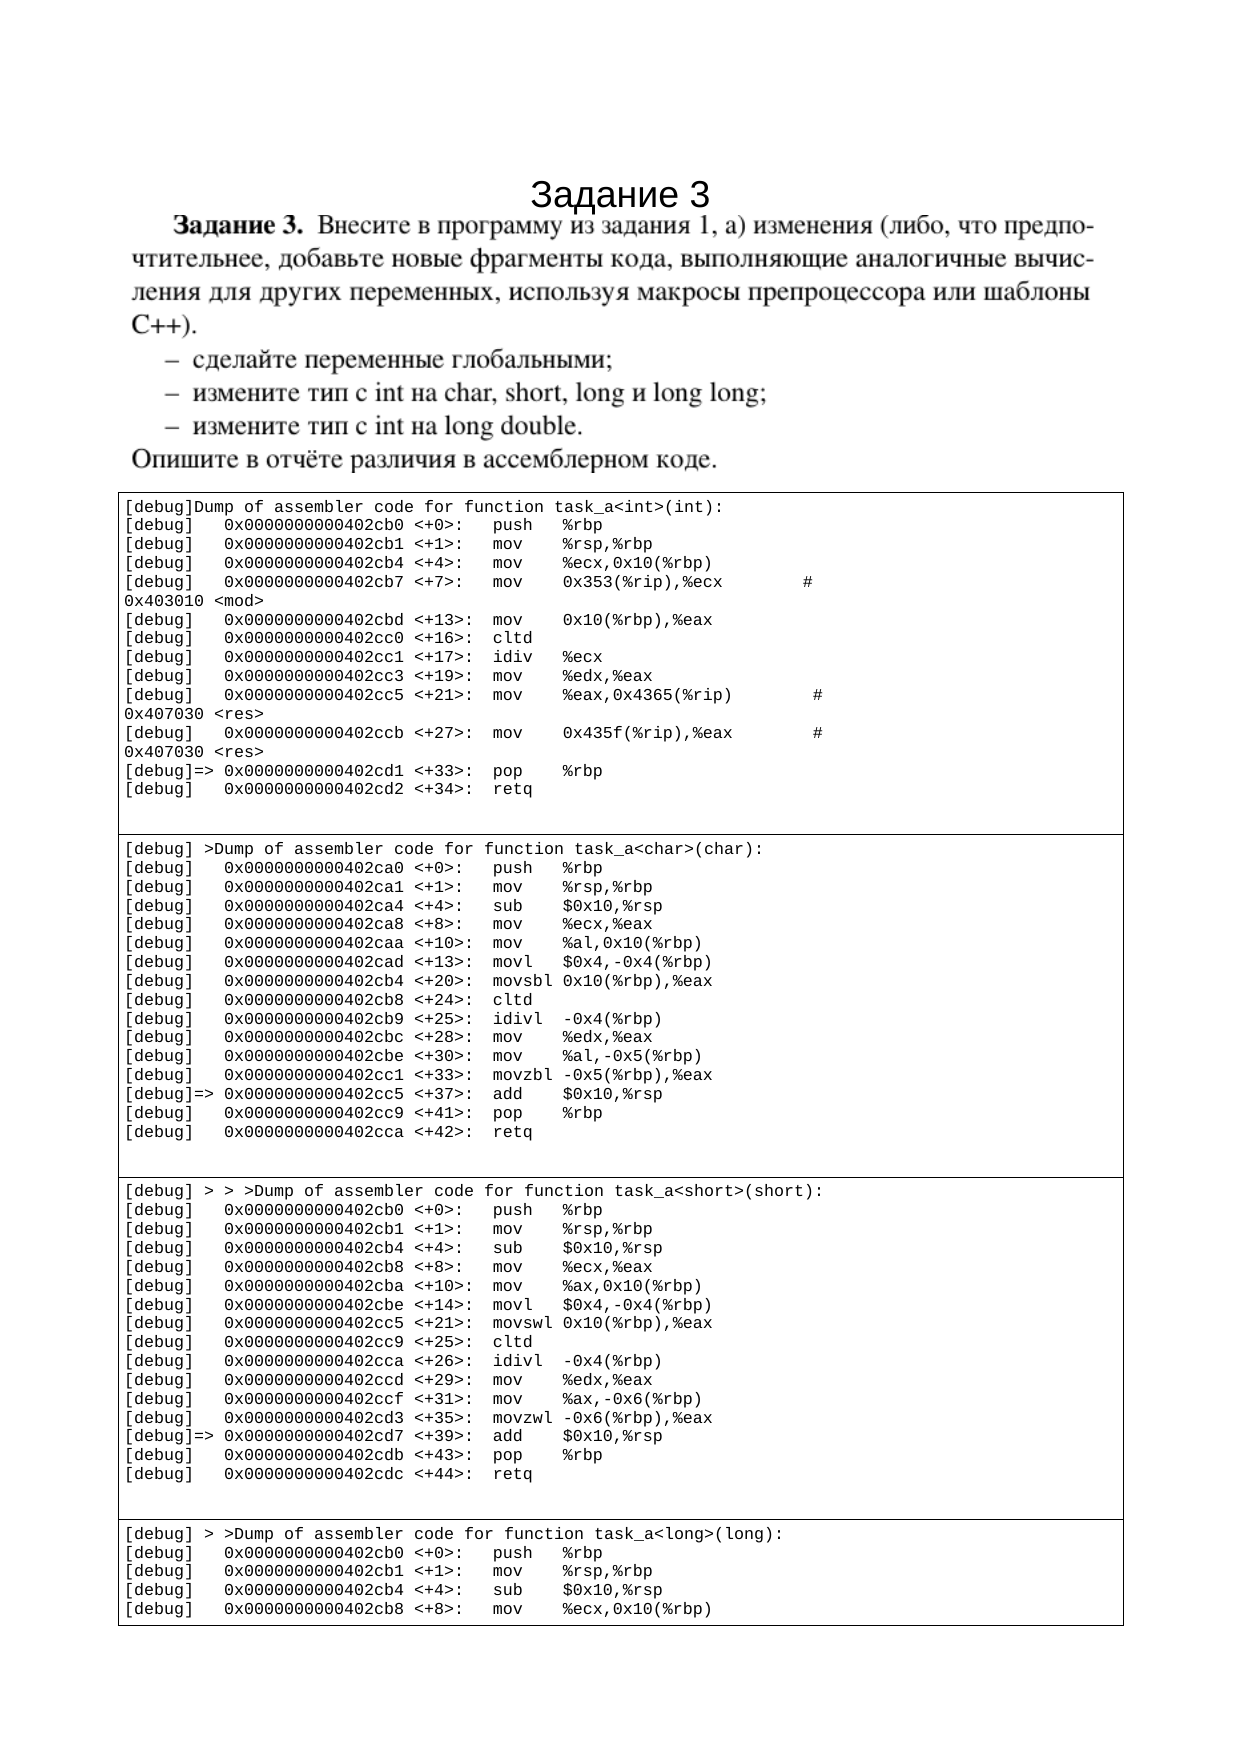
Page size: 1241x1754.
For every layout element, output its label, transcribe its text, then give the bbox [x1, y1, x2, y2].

table_cell [debug] > > >Dump of assembler code for function task_a<short>(short): [debug] 0x0000000000402cb0 <+0>: push %rbp [debug] 0x0000000000402cb1 <+1>: mov %rsp,%rbp [debug] 0x0000000000402cb4 <+4>: sub $0x10,%rsp [debug] 0x0000000000402cb8 <+8>: mov %ecx,%eax [debug] 0x0000000000402cba <+10>: mov %ax,0x10(%rbp) [debug] 0x0000000000402cbe <+14>: movl $0x4,-0x4(%rbp) [debug] 0x0000000000402cc5 <+21>: movswl 0x10(%rbp),%eax [debug] 0x0000000000402cc9 <+25>: cltd [debug] 0x0000000000402cca <+26>: idivl -0x4(%rbp) [debug] 0x0000000000402ccd <+29>: mov %edx,%eax [debug] 0x0000000000402ccf <+31>: mov %ax,-0x6(%rbp) [debug] 0x0000000000402cd3 <+35>: movzwl -0x6(%rbp),%eax [debug]=> 0x0000000000402cd7 <+39>: add $0x10,%rsp [debug] 0x0000000000402cdb <+43>: pop %rbp [debug] 0x0000000000402cdc <+44>: retq [119, 1178, 898, 1519]
table_header [898, 493, 1123, 834]
text Задание 3 [118, 172, 1122, 215]
table_header [debug]Dump of assembler code for function task_a<int>(int): [debug] 0x0000000000402cb0 <+0>: push %rbp [debug] 0x0000000000402cb1 <+1>: mov %rsp,%rbp [debug] 0x0000000000402cb4 <+4>: mov %ecx,0x10(%rbp) [debug] 0x0000000000402cb7 <+7>: mov 0x353(%rip),%ecx # 0x403010 <mod> [debug] 0x0000000000402cbd <+13>: mov 0x10(%rbp),%eax [debug] 0x0000000000402cc0 <+16>: cltd [debug] 0x0000000000402cc1 <+17>: idiv %ecx [debug] 0x0000000000402cc3 <+19>: mov %edx,%eax [debug] 0x0000000000402cc5 <+21>: mov %eax,0x4365(%rip) # 0x407030 <res> [debug] 0x0000000000402ccb <+27>: mov 0x435f(%rip),%eax # 0x407030 <res> [debug]=> 0x0000000000402cd1 <+33>: pop %rbp [debug] 0x0000000000402cd2 <+34>: retq [119, 493, 898, 834]
table_cell [debug] >Dump of assembler code for function task_a<char>(char): [debug] 0x0000000000402ca0 <+0>: push %rbp [debug] 0x0000000000402ca1 <+1>: mov %rsp,%rbp [debug] 0x0000000000402ca4 <+4>: sub $0x10,%rsp [debug] 0x0000000000402ca8 <+8>: mov %ecx,%eax [debug] 0x0000000000402caa <+10>: mov %al,0x10(%rbp) [debug] 0x0000000000402cad <+13>: movl $0x4,-0x4(%rbp) [debug] 0x0000000000402cb4 <+20>: movsbl 0x10(%rbp),%eax [debug] 0x0000000000402cb8 <+24>: cltd [debug] 0x0000000000402cb9 <+25>: idivl -0x4(%rbp) [debug] 0x0000000000402cbc <+28>: mov %edx,%eax [debug] 0x0000000000402cbe <+30>: mov %al,-0x5(%rbp) [debug] 0x0000000000402cc1 <+33>: movzbl -0x5(%rbp),%eax [debug]=> 0x0000000000402cc5 <+37>: add $0x10,%rsp [debug] 0x0000000000402cc9 <+41>: pop %rbp [debug] 0x0000000000402cca <+42>: retq [119, 835, 898, 1177]
table_cell [898, 1178, 1123, 1519]
table_cell [898, 1520, 1123, 1625]
table_cell [898, 835, 1123, 1177]
table_cell [debug] > >Dump of assembler code for function task_a<long>(long): [debug] 0x0000000000402cb0 <+0>: push %rbp [debug] 0x0000000000402cb1 <+1>: mov %rsp,%rbp [debug] 0x0000000000402cb4 <+4>: sub $0x10,%rsp [debug] 0x0000000000402cb8 <+8>: mov %ecx,0x10(%rbp) [119, 1520, 898, 1625]
